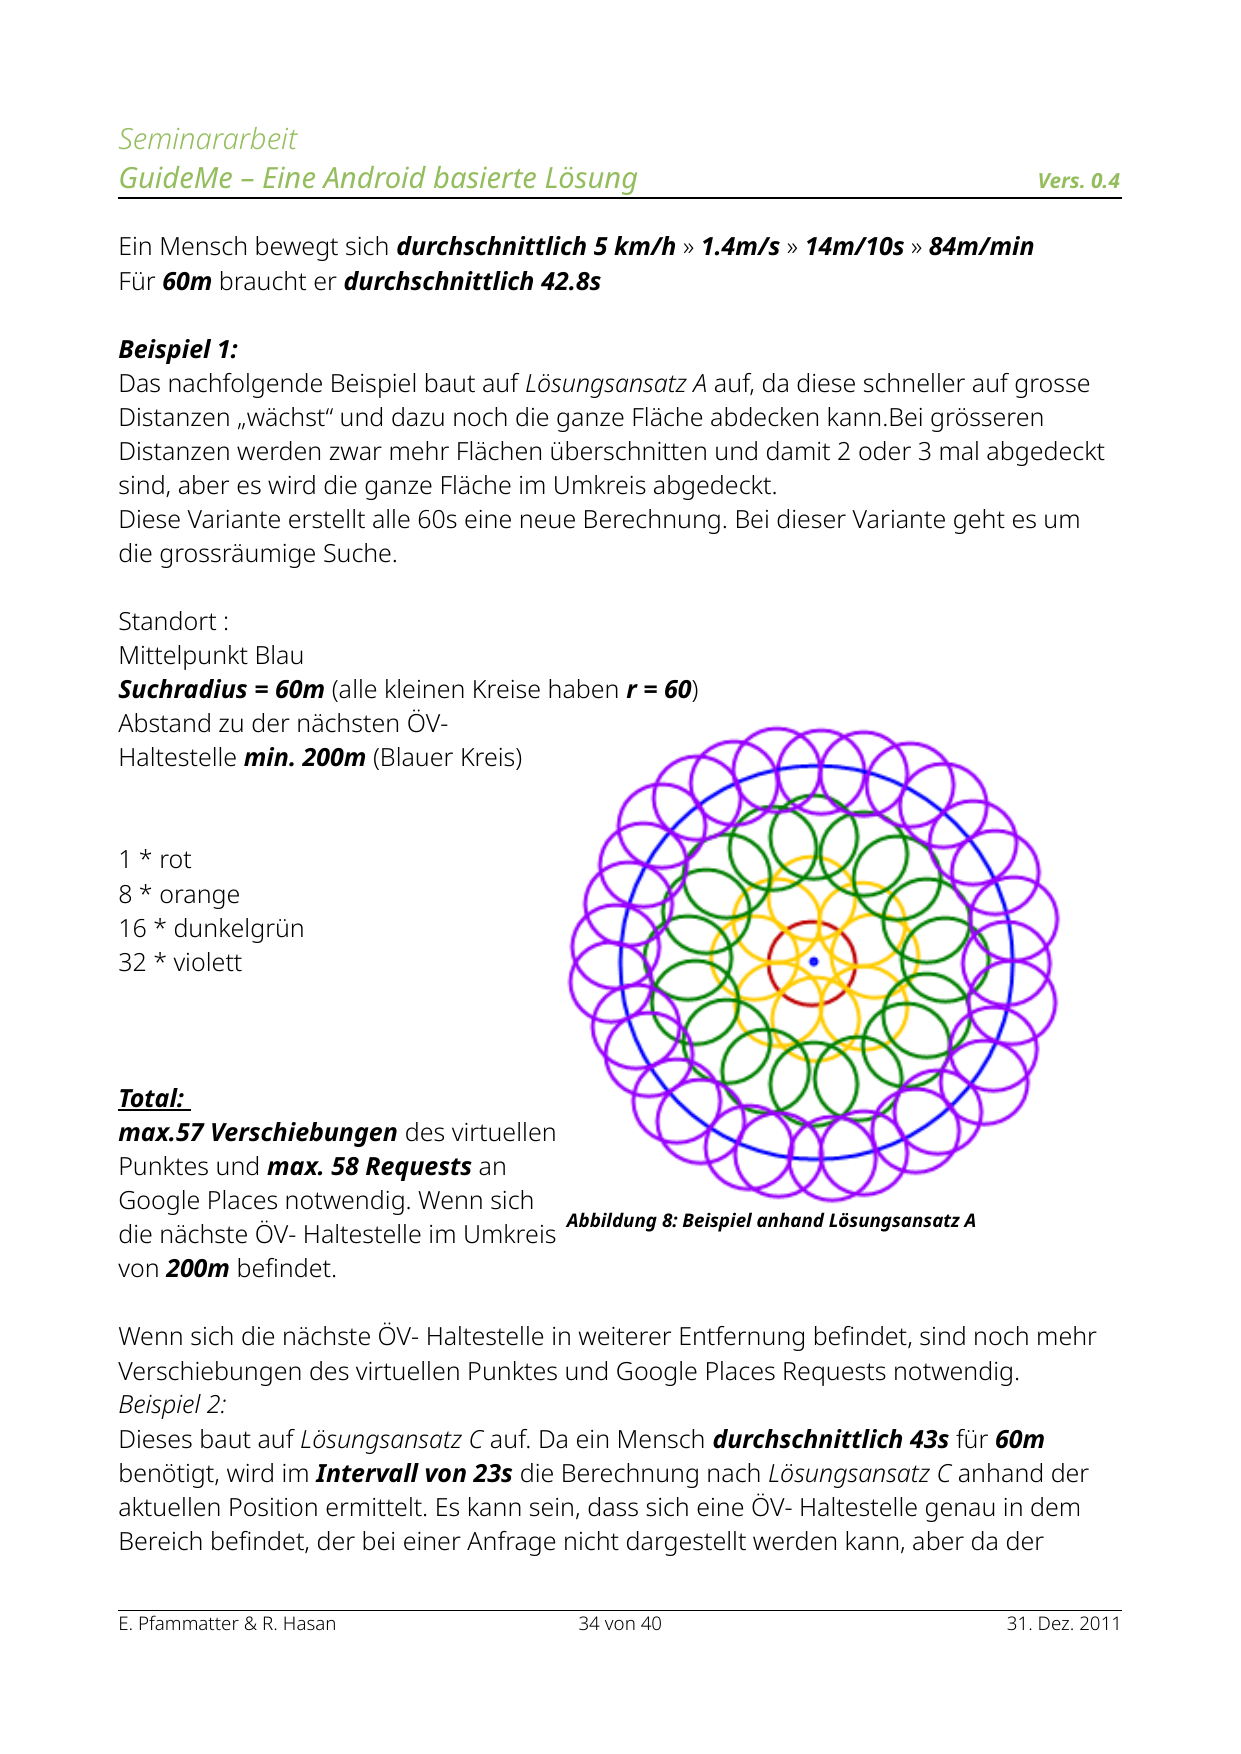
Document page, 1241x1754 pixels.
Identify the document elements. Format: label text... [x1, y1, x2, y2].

text 8 * orange [118, 876, 566, 910]
text 1 * rot [118, 842, 566, 876]
text max.57 Verschiebungen des virtuellen Punktes und max. 58 Requests an Google Places notwendig. Wenn sich die nächste ÖV- Haltestelle im Umkreis von 200m befindet. [118, 1115, 1122, 1285]
text [1064, 944, 1122, 978]
text Dieses baut auf Lösungsansatz C auf. Da ein Mensch durchschnittlich 43s für 60m benötigt, wird im Intervall von 23s die Berechnung nach Lösungsansatz C anhand der aktuellen Position ermittelt. Es kann sein, dass sich eine ÖV- Haltestelle genau in dem Bereich befindet, der bei einer Anfrage nicht dargestellt werden kann, aber da der [118, 1421, 1122, 1557]
text Suchradius = 60m (alle kleinen Kreise haben r = 60) [118, 672, 1122, 706]
text Abbildung 8: Beispiel anhand Lösungsansatz A [567, 1207, 1063, 1232]
text Standort : [118, 604, 1122, 638]
text Wenn sich die nächste ÖV- Haltestelle in weiterer Entfernung befindet, sind noch mehr Verschiebungen des virtuellen Punktes und Google Places Requests notwendig. [118, 1319, 1122, 1387]
text [1064, 842, 1122, 876]
text Für 60m braucht er durchschnittlich 42.8s [118, 263, 1122, 297]
text Das nachfolgende Beispiel baut auf Lösungsansatz A auf, da diese schneller auf grosse Distanzen „wächst“ und dazu noch die ganze Fläche abdecken kann.Bei grösseren Distanzen werden zwar mehr Flächen überschnitten und damit 2 oder 3 mal abgedeckt sind, aber es wird die ganze Fläche im Umkreis abgedeckt. [118, 365, 1122, 502]
text Beispiel 2: [118, 1387, 1122, 1421]
text [1064, 1081, 1122, 1115]
text [1064, 910, 1122, 944]
text Diese Variante erstellt alle 60s eine neue Berechnung. Bei dieser Variante geht es um die grossräumige Suche. [118, 502, 1122, 570]
picture [566, 724, 1064, 1207]
text Beispiel 1: [118, 331, 1122, 365]
text Mittelpunkt Blau [118, 638, 1122, 672]
text 32 * violett [118, 944, 566, 978]
text 16 * dunkelgrün [118, 910, 566, 944]
text Total: [118, 1081, 566, 1115]
text Abstand zu der nächsten ÖV- Haltestelle min. 200m (Blauer Kreis) [118, 706, 1122, 774]
text Ein Mensch bewegt sich durchschnittlich 5 km/h » 1.4m/s » 14m/10s » 84m/min [118, 229, 1122, 263]
text [1064, 876, 1122, 910]
